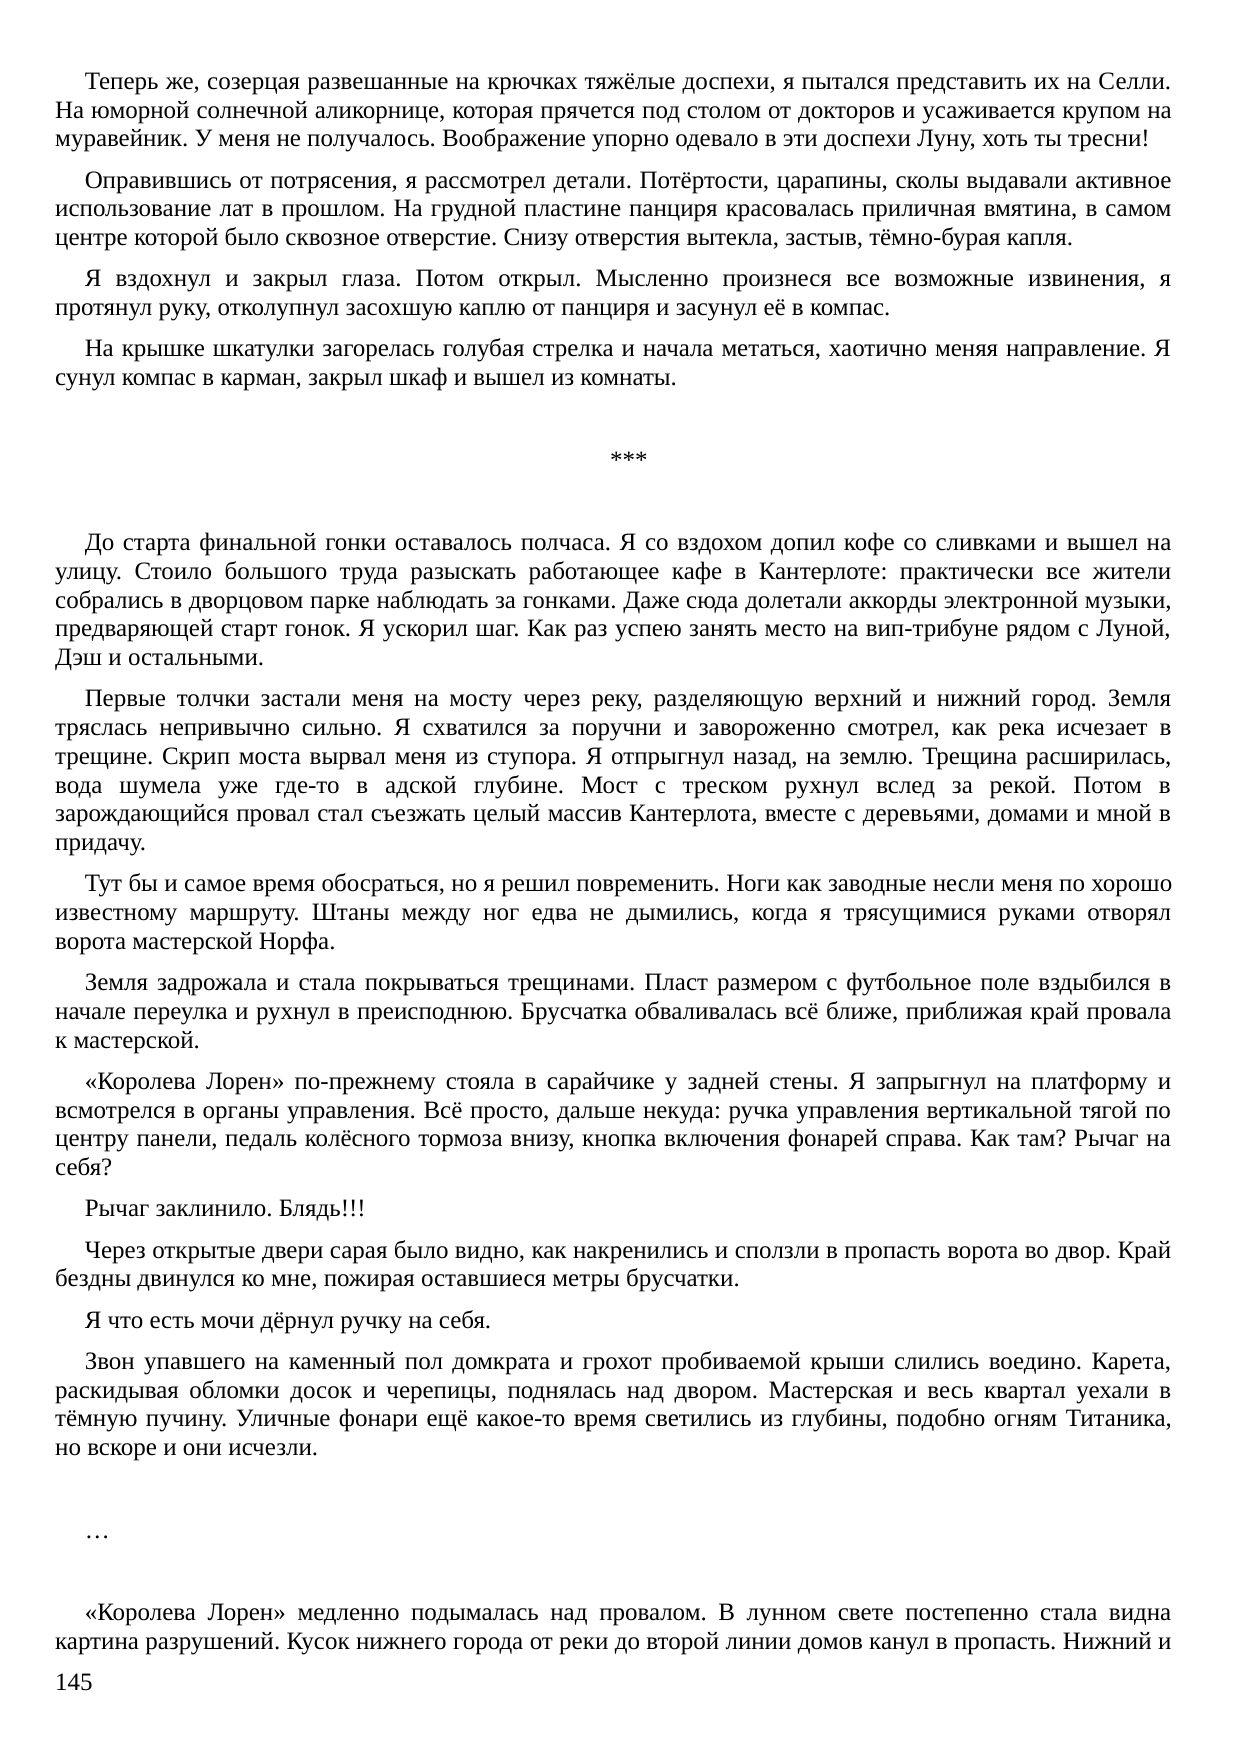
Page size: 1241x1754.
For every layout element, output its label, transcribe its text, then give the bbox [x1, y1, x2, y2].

text Теперь же, созерцая развешанные на крючках тяжёлые доспехи, я пытался представить их на Селли. На юморной солнечной аликорнице, которая прячется под столом от докторов и усаживается крупом на муравейник. У меня не получалось. Воображение упорно одевало в эти доспехи Луну, хоть ты тресни! [55, 66, 1173, 152]
text *** [55, 445, 1173, 473]
text Через открытые двери сарая было видно, как накренились и сползли в пропасть ворота во двор. Край бездны двинулся ко мне, пожирая оставшиеся метры брусчатки. [55, 1235, 1173, 1292]
text На крышке шкатулки загорелась голубая стрелка и начала метаться, хаотично меняя направление. Я сунул компас в карман, закрыл шкаф и вышел из комнаты. [55, 333, 1173, 391]
text «Королева Лорен» медленно подымалась над провалом. В лунном свете постепенно стала видна картина разрушений. Кусок нижнего города от реки до второй линии домов канул в пропасть. Нижний и [55, 1597, 1173, 1655]
text Первые толчки застали меня на мосту через реку, разделяющую верхний и нижний город. Земля тряслась непривычно сильно. Я схватился за поручни и завороженно смотрел, как река исчезает в трещине. Скрип моста вырвал меня из ступора. Я отпрыгнул назад, на землю. Трещина расширилась, вода шумела уже где-то в адской глубине. Мост с треском рухнул вслед за рекой. Потом в зарождающийся провал стал съезжать целый массив Кантерлота, вместе с деревьями, домами и мной в придачу. [55, 683, 1173, 856]
text Рычаг заклинило. Блядь!!! [55, 1193, 1173, 1222]
text До старта финальной гонки оставалось полчаса. Я со вздохом допил кофе со сливками и вышел на улицу. Стоило большого труда разыскать работающее кафе в Кантерлоте: практически все жители собрались в дворцовом парке наблюдать за гонками. Даже сюда долетали аккорды электронной музыки, предваряющей старт гонок. Я ускорил шаг. Как раз успею занять место на вип-трибуне рядом с Луной, Дэш и остальными. [55, 527, 1173, 671]
text Я вздохнул и закрыл глаза. Потом открыл. Мысленно произнеся все возможные извинения, я протянул руку, отколупнул засохшую каплю от панциря и засунул её в компас. [55, 263, 1173, 321]
text … [55, 1515, 1173, 1543]
text Земля задрожала и стала покрываться трещинами. Пласт размером с футбольное поле вздыбился в начале переулка и рухнул в преисподнюю. Брусчатка обваливалась всё ближе, приближая край провала к мастерской. [55, 967, 1173, 1053]
text «Королева Лорен» по-прежнему стояла в сарайчике у задней стены. Я запрыгнул на платформу и всмотрелся в органы управления. Всё просто, дальше некуда: ручка управления вертикальной тягой по центру панели, педаль колёсного тормоза внизу, кнопка включения фонарей справа. Как там? Рычаг на себя? [55, 1066, 1173, 1181]
text Тут бы и самое время обосраться, но я решил повременить. Ноги как заводные несли меня по хорошо известному маршруту. Штаны между ног едва не дымились, когда я трясущимися руками отворял ворота мастерской Норфа. [55, 868, 1173, 955]
text Звон упавшего на каменный пол домкрата и грохот пробиваемой крыши слились воедино. Карета, раскидывая обломки досок и черепицы, поднялась над двором. Мастерская и весь квартал уехали в тёмную пучину. Уличные фонари ещё какое-то время светились из глубины, подобно огням Титаника, но вскоре и они исчезли. [55, 1346, 1173, 1461]
text Я что есть мочи дёрнул ручку на себя. [55, 1305, 1173, 1333]
text Оправившись от потрясения, я рассмотрел детали. Потёртости, царапины, сколы выдавали активное использование лат в прошлом. На грудной пластине панциря красовалась приличная вмятина, в самом центре которой было сквозное отверстие. Снизу отверстия вытекла, застыв, тёмно-бурая капля. [55, 165, 1173, 251]
